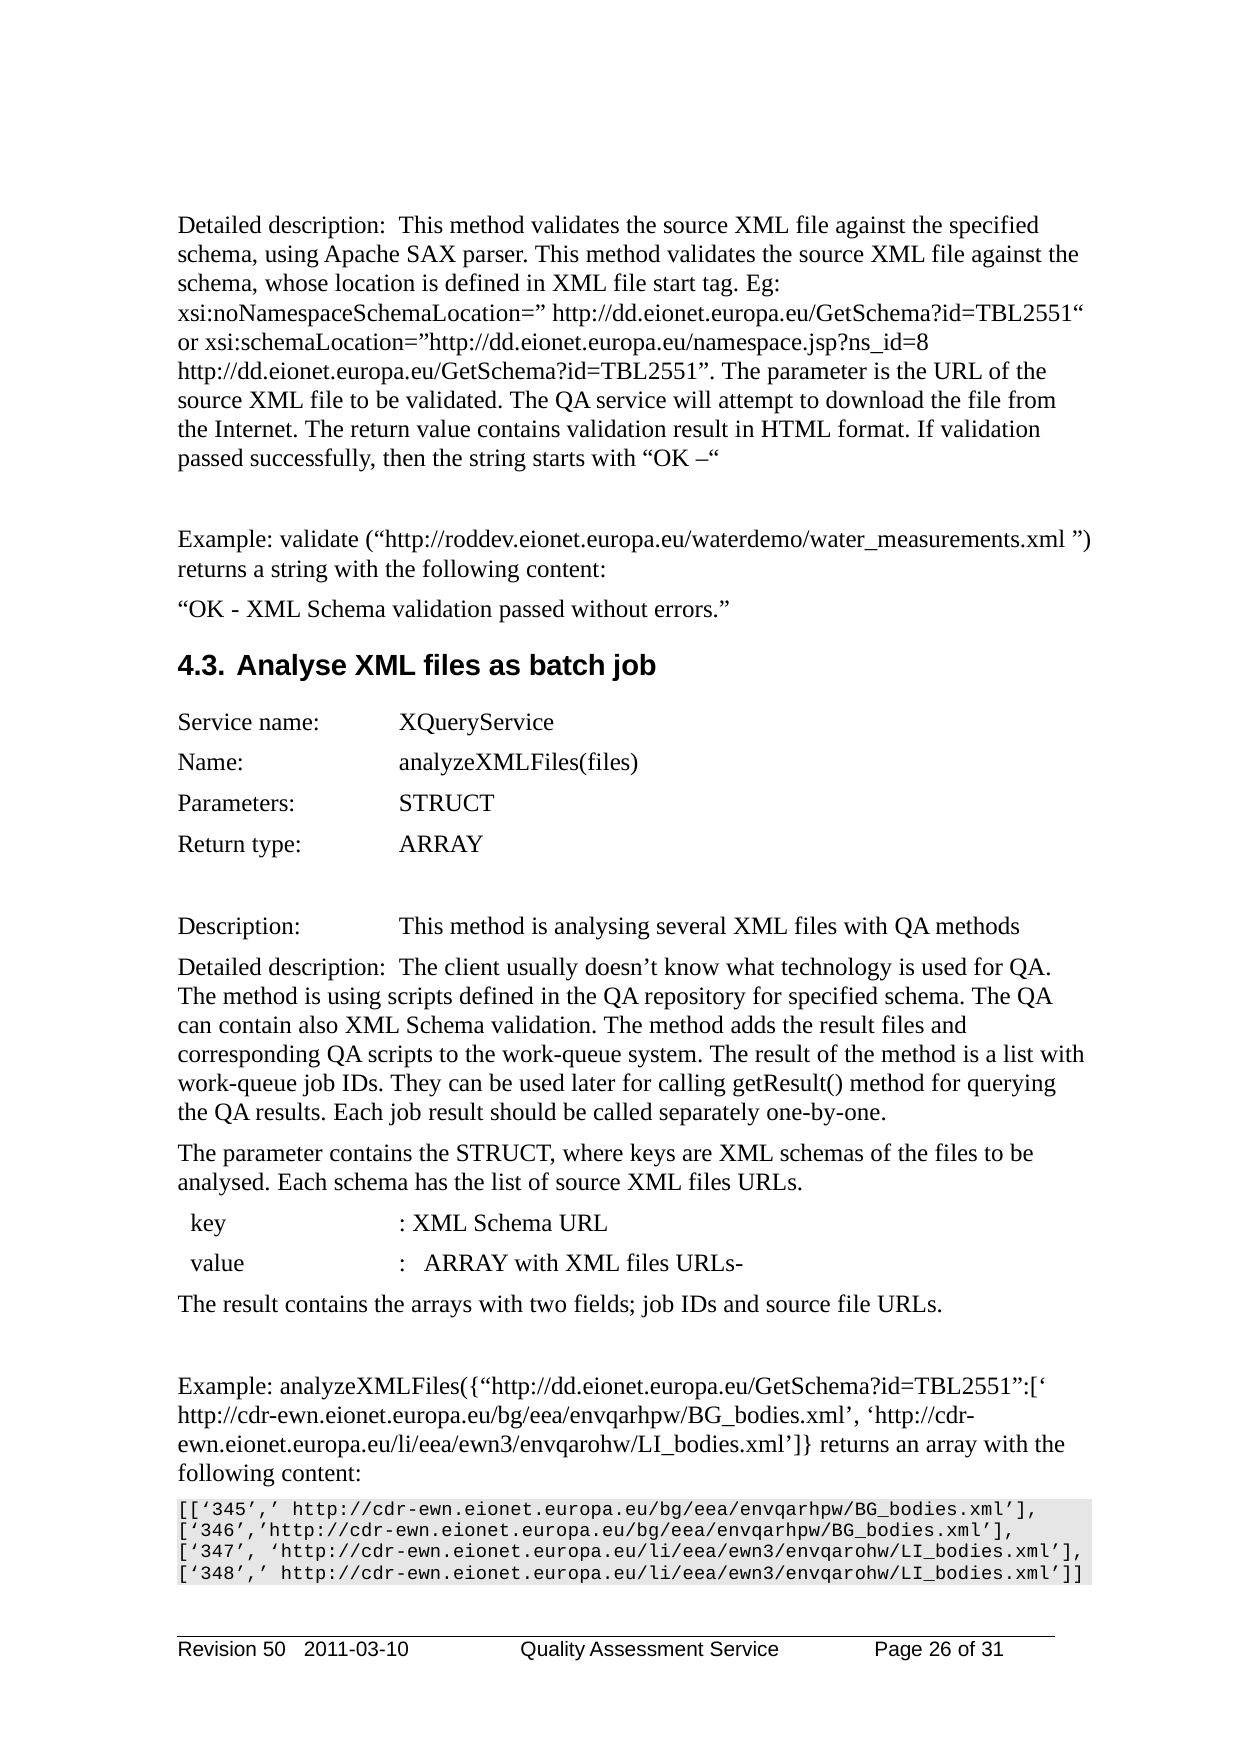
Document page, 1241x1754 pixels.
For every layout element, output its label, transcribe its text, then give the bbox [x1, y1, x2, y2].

text The parameter contains the STRUCT, where keys are XML schemas of the files to be analysed. Each schema has the list of source XML files URLs. [177, 1138, 1092, 1196]
text Name: analyzeXMLFiles(files) [177, 747, 1092, 776]
text Detailed description: The client usually doesn’t know what technology is used for QA. The method is using scripts defined in the QA repository for specified schema. The QA can contain also XML Schema validation. The method adds the result files and corresponding QA scripts to the work-queue system. The result of the method is a list with work-queue job IDs. They can be used later for calling getResult() method for querying the QA results. Each job result should be called separately one-by-one. [177, 951, 1092, 1126]
text Detailed description: This method validates the source XML file against the specified schema, using Apache SAX parser. This method validates the source XML file against the schema, whose location is defined in XML file start tag. Eg: xsi:noNamespaceSchemaLocation=” http://dd.eionet.europa.eu/GetSchema?id=TBL2551“ or xsi:schemaLocation=”http://dd.eionet.europa.eu/namespace.jsp?ns_id=8 http://dd.eionet.europa.eu/GetSchema?id=TBL2551”. The parameter is the URL of the source XML file to be validated. The QA service will attempt to download the file from the Internet. The return value contains validation result in HTML format. If validation passed successfully, then the string starts with “OK –“ [177, 210, 1092, 472]
text Description: This method is analysing several XML files with QA methods [177, 911, 1092, 940]
text “OK - XML Schema validation passed without errors.” [177, 594, 1092, 623]
text The result contains the arrays with two fields; job IDs and source file URLs. [177, 1289, 1092, 1318]
text Example: analyzeXMLFiles({“http://dd.eionet.europa.eu/GetSchema?id=TBL2551”:[‘ http://cdr-ewn.eionet.europa.eu/bg/eea/envqarhpw/BG_bodies.xml’, ‘http://cdr-ewn.eionet.europa.eu/li/eea/ewn3/envqarohw/LI_bodies.xml’]} returns an array with the following content: [177, 1371, 1092, 1487]
text key : XML Schema URL [177, 1207, 1092, 1237]
text Service name: XQueryService [177, 706, 1092, 736]
text Example: validate (“http://roddev.eionet.europa.eu/waterdemo/water_measurements.xml ”) returns a string with the following content: [177, 524, 1092, 582]
text Return type: ARRAY [177, 829, 1092, 858]
subtitle Analyse XML files as batch job [177, 648, 1092, 682]
text value : ARRAY with XML files URLs- [177, 1248, 1092, 1277]
list [[‘345’,’ http://cdr-ewn.eionet.europa.eu/bg/eea/envqarhpw/BG_bodies.xml’], [‘346’,’http://cdr-ewn.eionet.europa.eu/bg/eea/envqarhpw/BG_bodies.xml’],[‘347’, ‘http://cdr-ewn.eionet.europa.eu/li/eea/ewn3/envqarohw/LI_bodies.xml’],[‘348’,’ http://cdr-ewn.eionet.europa.eu/li/eea/ewn3/envqarohw/LI_bodies.xml’]] [177, 1499, 1092, 1585]
text Parameters: STRUCT [177, 788, 1092, 817]
